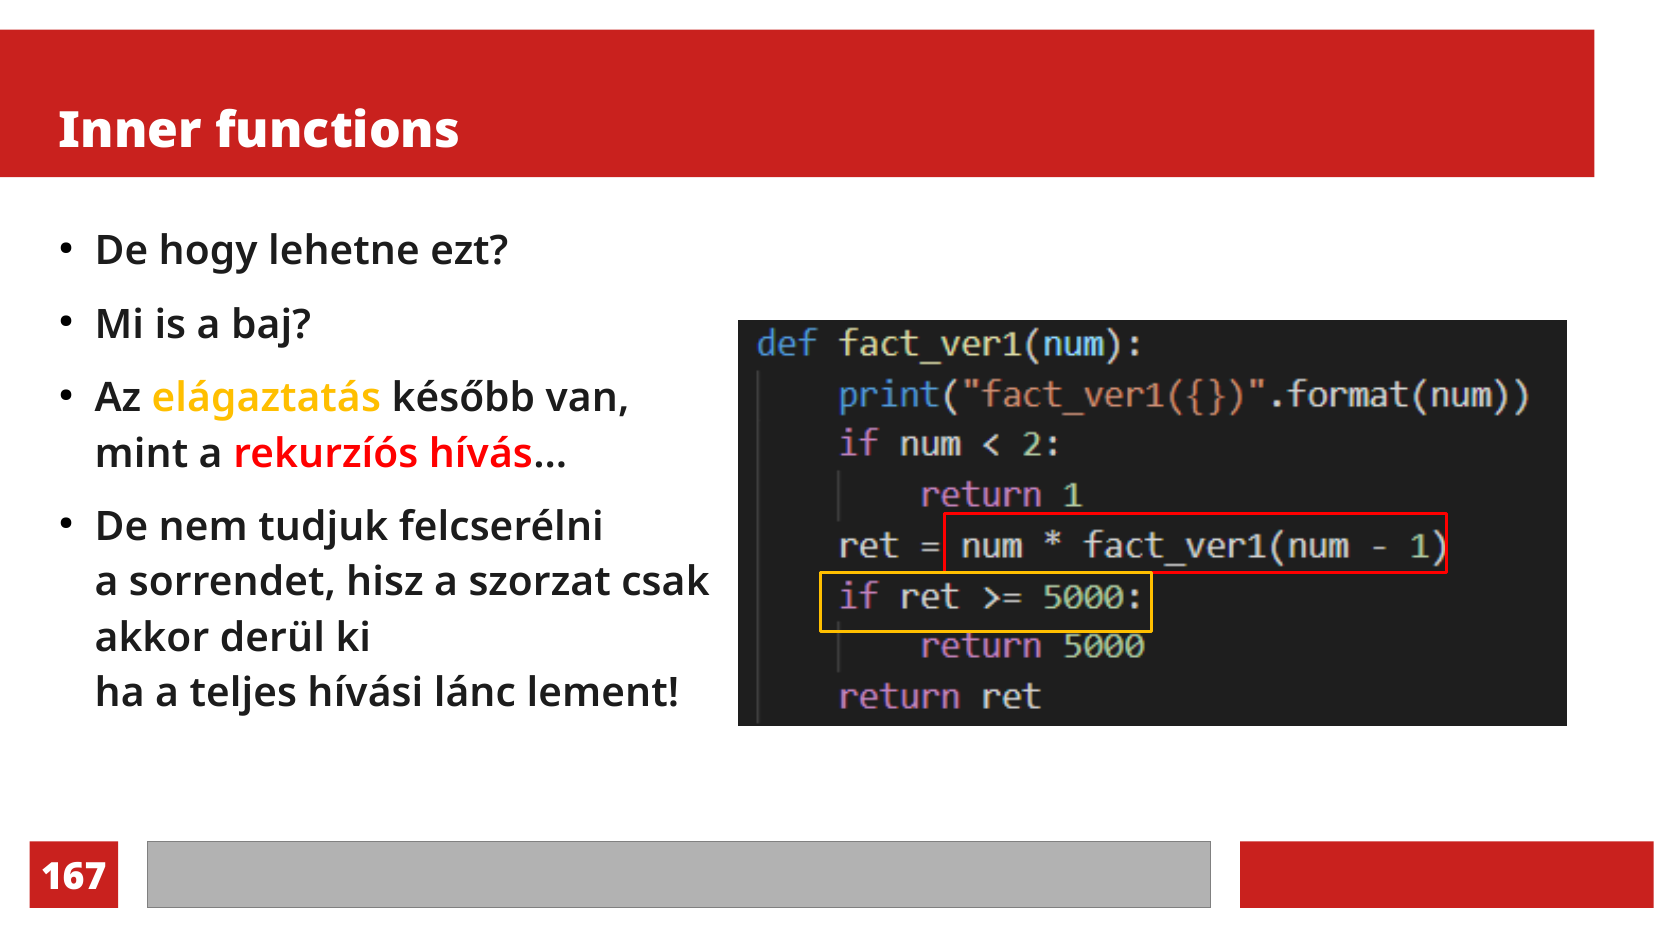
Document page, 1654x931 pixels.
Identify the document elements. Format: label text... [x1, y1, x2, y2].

list De hogy lehetne ezt? Mi is a baj? Az elágaztatás később van, mint a rekurzíós hívás... De nem tudjuk felcserélni a sorrendet, hisz a szorzat csak akkor derül ki ha a teljes hívási lánc lement! [59, 221, 1565, 739]
picture [738, 320, 1567, 726]
title Inner functions [59, 44, 1595, 163]
